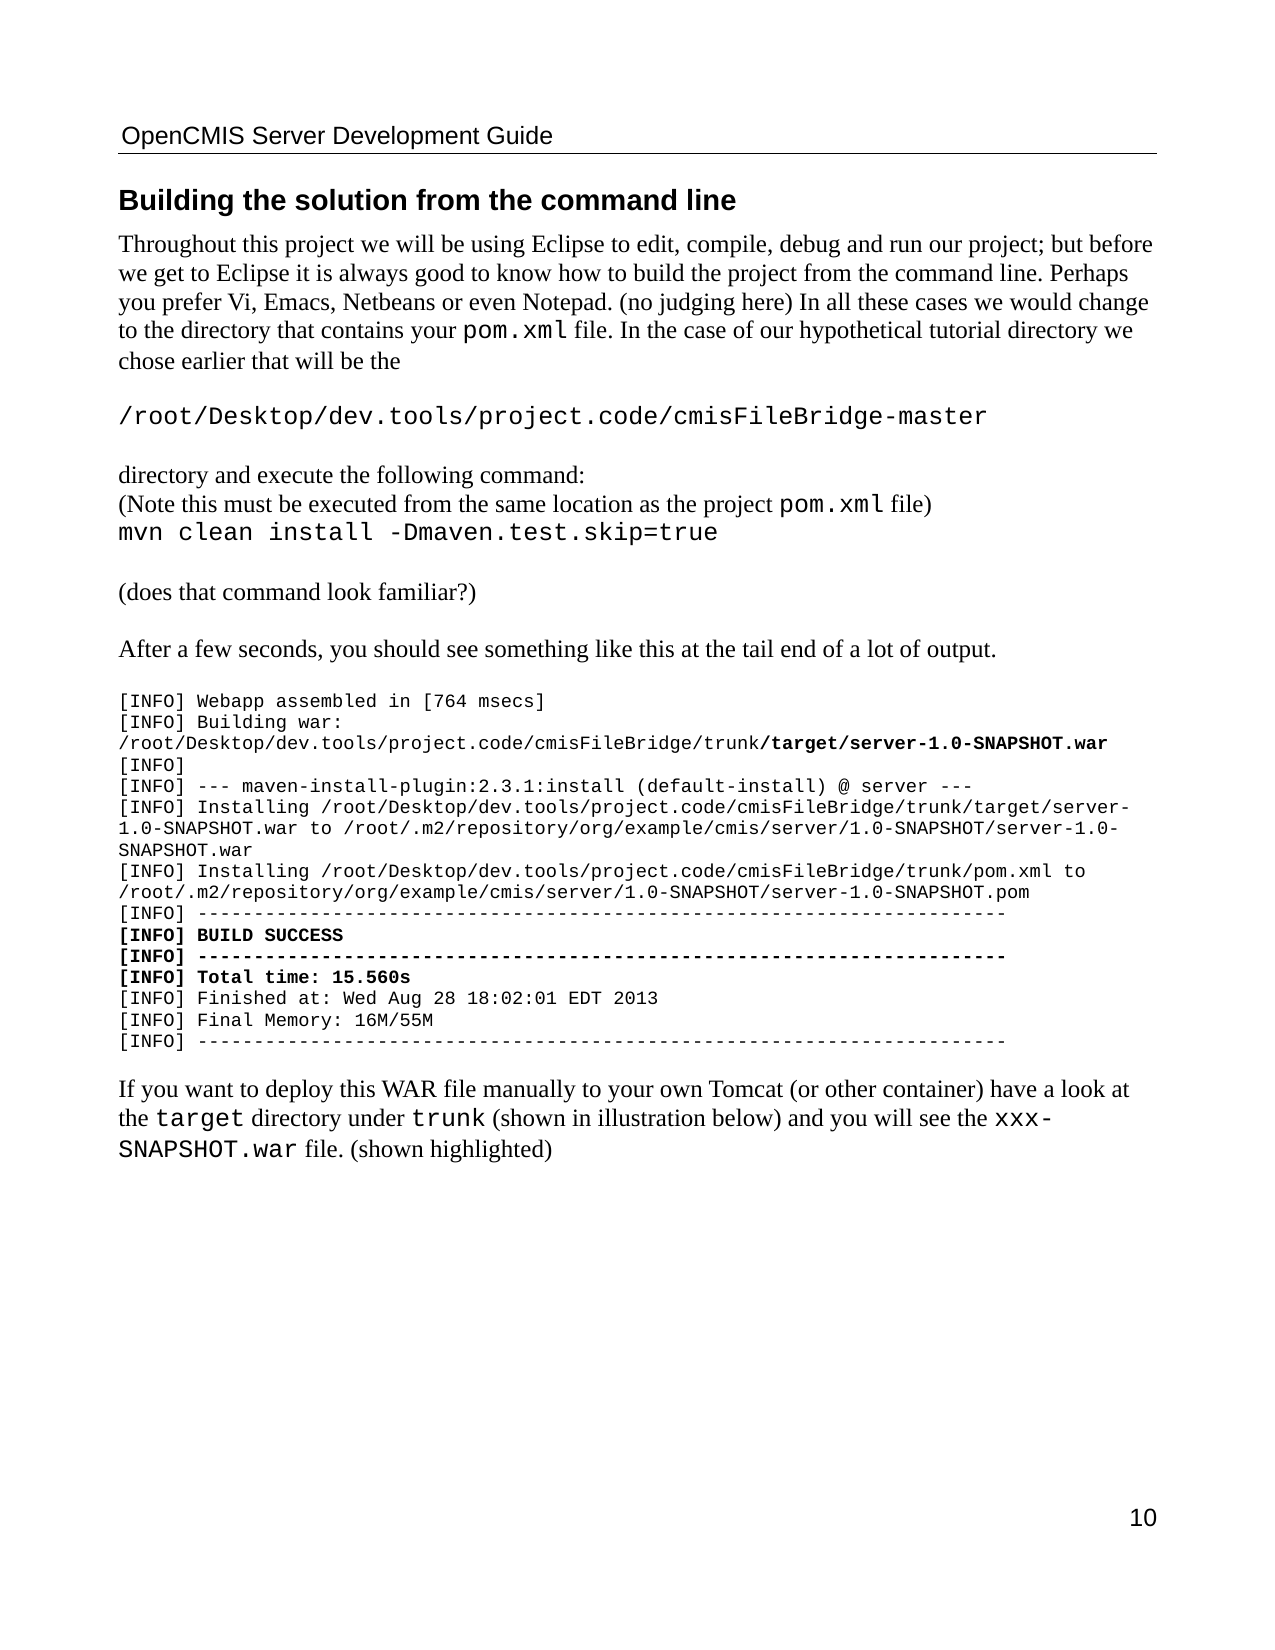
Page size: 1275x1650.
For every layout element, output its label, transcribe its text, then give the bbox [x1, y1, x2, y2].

text (Note this must be executed from the same location as the project pom.xml file) [118, 489, 1157, 520]
text [INFO] Webapp assembled in [764 msecs] [118, 692, 1157, 713]
text directory and execute the following command: [118, 460, 1157, 489]
text [INFO] ------------------------------------------------------------------------ [118, 947, 1157, 968]
text Throughout this project we will be using Eclipse to edit, compile, debug and run our project; but before we get to Eclipse it is always good to know how to build the project from the command line. Perhaps you prefer Vi, Emacs, Netbeans or even Notepad. (no judging here) In all these cases we would change to the directory that contains your pom.xml file. In the case of our hypothetical tutorial directory we chose earlier that will be the [118, 229, 1157, 375]
text (does that command look familiar?) [118, 577, 1157, 605]
text [INFO] Building war: /root/Desktop/dev.tools/project.code/cmisFileBridge/trunk/target/server-1.0-SNAPSHOT.war [118, 713, 1157, 755]
text [INFO] Installing /root/Desktop/dev.tools/project.code/cmisFileBridge/trunk/target/server-1.0-SNAPSHOT.war to /root/.m2/repository/org/example/cmis/server/1.0-SNAPSHOT/server-1.0-SNAPSHOT.war [118, 798, 1157, 862]
text [INFO] ------------------------------------------------------------------------ [118, 1032, 1157, 1053]
text /root/Desktop/dev.tools/project.code/cmisFileBridge-master [118, 404, 1157, 432]
text mvn clean install -Dmaven.test.skip=true [118, 520, 1157, 548]
text After a few seconds, you should see something like this at the tail end of a lot of output. [118, 634, 1157, 663]
text [INFO] --- maven-install-plugin:2.3.1:install (default-install) @ server --- [118, 777, 1157, 798]
text [INFO] ------------------------------------------------------------------------ [118, 904, 1157, 925]
text [INFO] Installing /root/Desktop/dev.tools/project.code/cmisFileBridge/trunk/pom.xml to /root/.m2/repository/org/example/cmis/server/1.0-SNAPSHOT/server-1.0-SNAPSHOT.pom [118, 862, 1157, 904]
text [INFO] Finished at: Wed Aug 28 18:02:01 EDT 2013 [118, 989, 1157, 1010]
subtitle Building the solution from the command line [118, 183, 1157, 217]
text [INFO] Final Memory: 16M/55M [118, 1010, 1157, 1032]
text [INFO] [118, 755, 1157, 777]
text [INFO] BUILD SUCCESS [118, 925, 1157, 947]
text If you want to deploy this WAR file manually to your own Tomcat (or other container) have a look at the target directory under trunk (shown in illustration below) and you will see the xxx-SNAPSHOT.war file. (shown highlighted) [118, 1074, 1157, 1164]
text [INFO] Total time: 15.560s [118, 968, 1157, 989]
